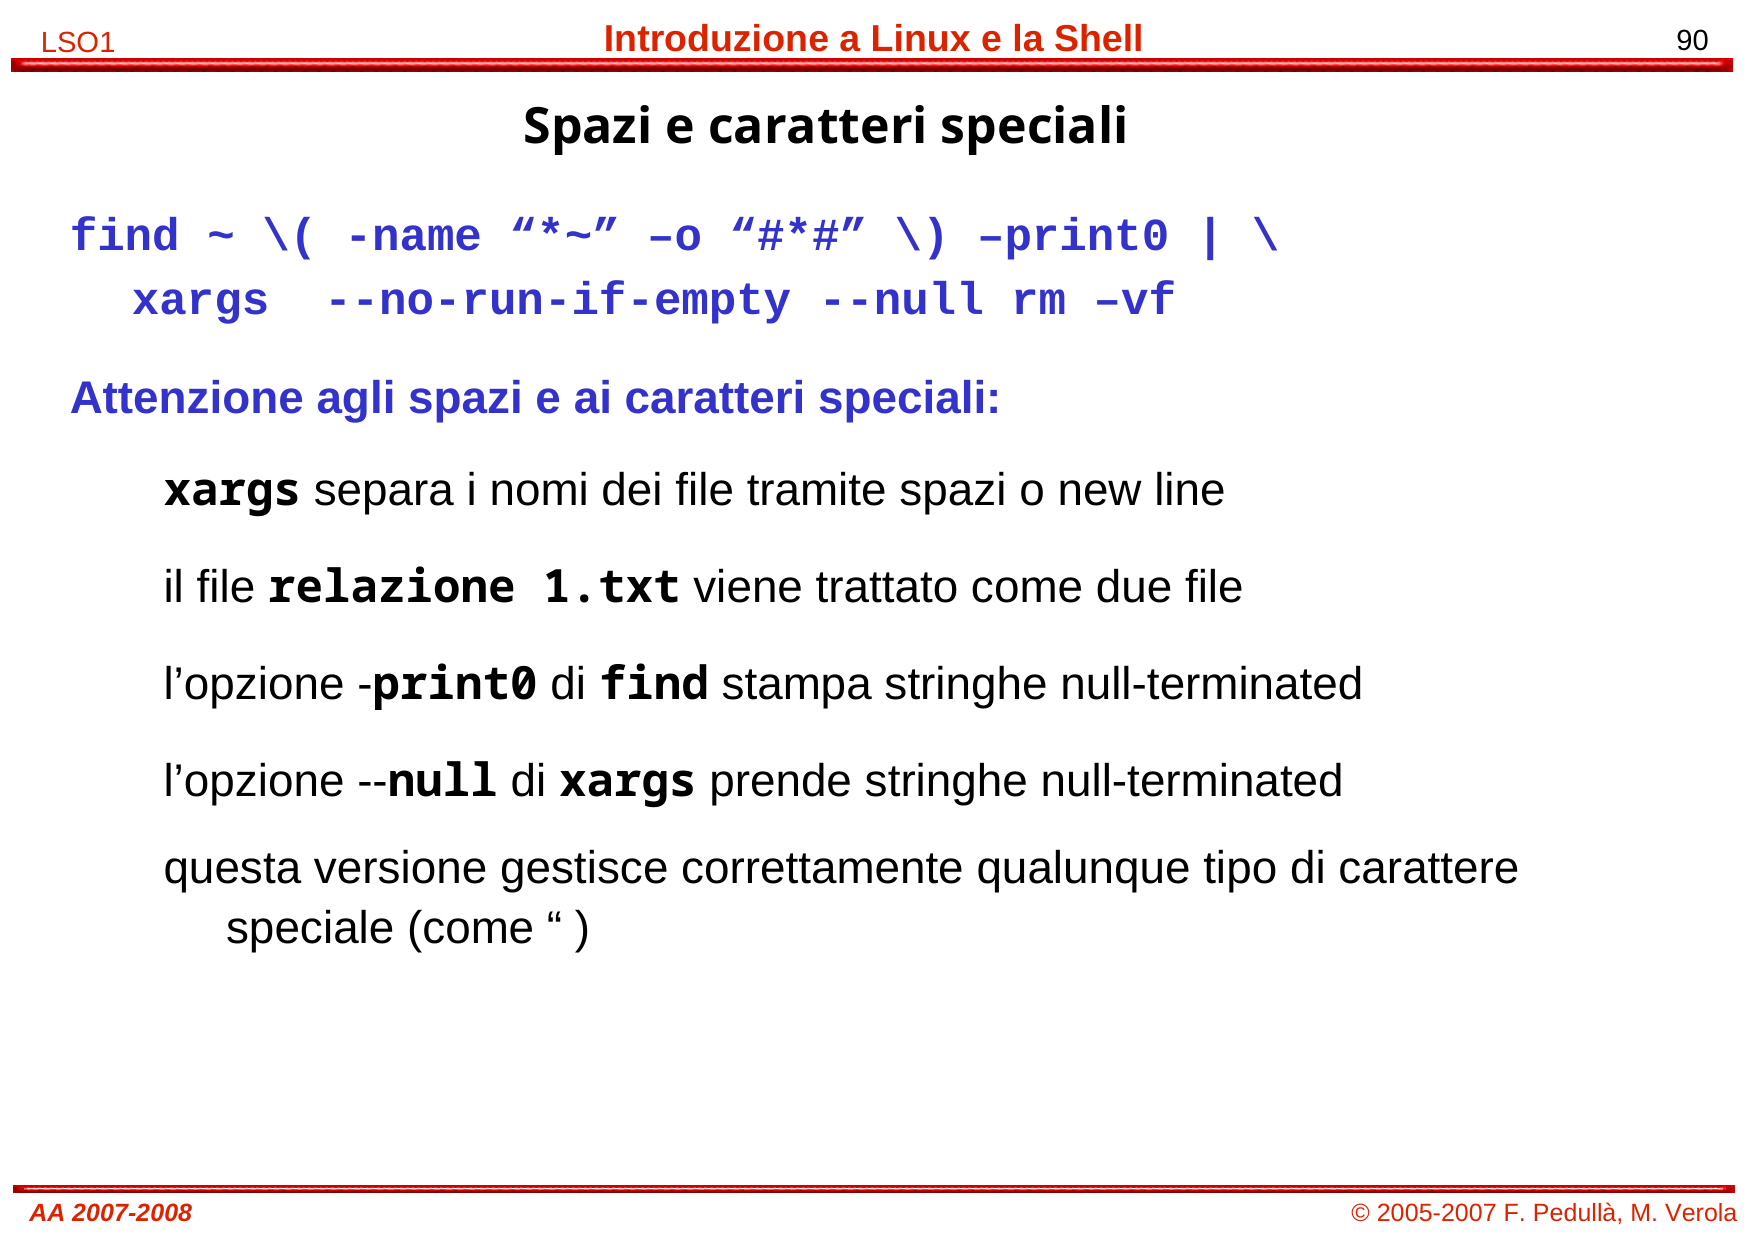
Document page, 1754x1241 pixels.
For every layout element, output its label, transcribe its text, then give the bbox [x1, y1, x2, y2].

picture [13, 1185, 54, 1193]
title Spazi e caratteri speciali [476, 78, 1176, 174]
picture [1599, 1185, 1735, 1193]
list find ~ \( -name “*~” –o “#*#” \) –print0 | \ xargs --no-run-if-empty --null rm –vf Attenzione agli spazi e ai caratteri speciali: xargs separa i nomi dei file tramite spazi o new line il file relazione 1.txt viene trattato come due file l’opzione -print0 di find stampa stringhe null-terminated l’opzione --null di xargs prende stringhe null-terminated questa versione gestisce correttamente qualunque tipo di carattere speciale (come “ ) [54, 193, 1599, 1241]
picture [11, 58, 1733, 72]
